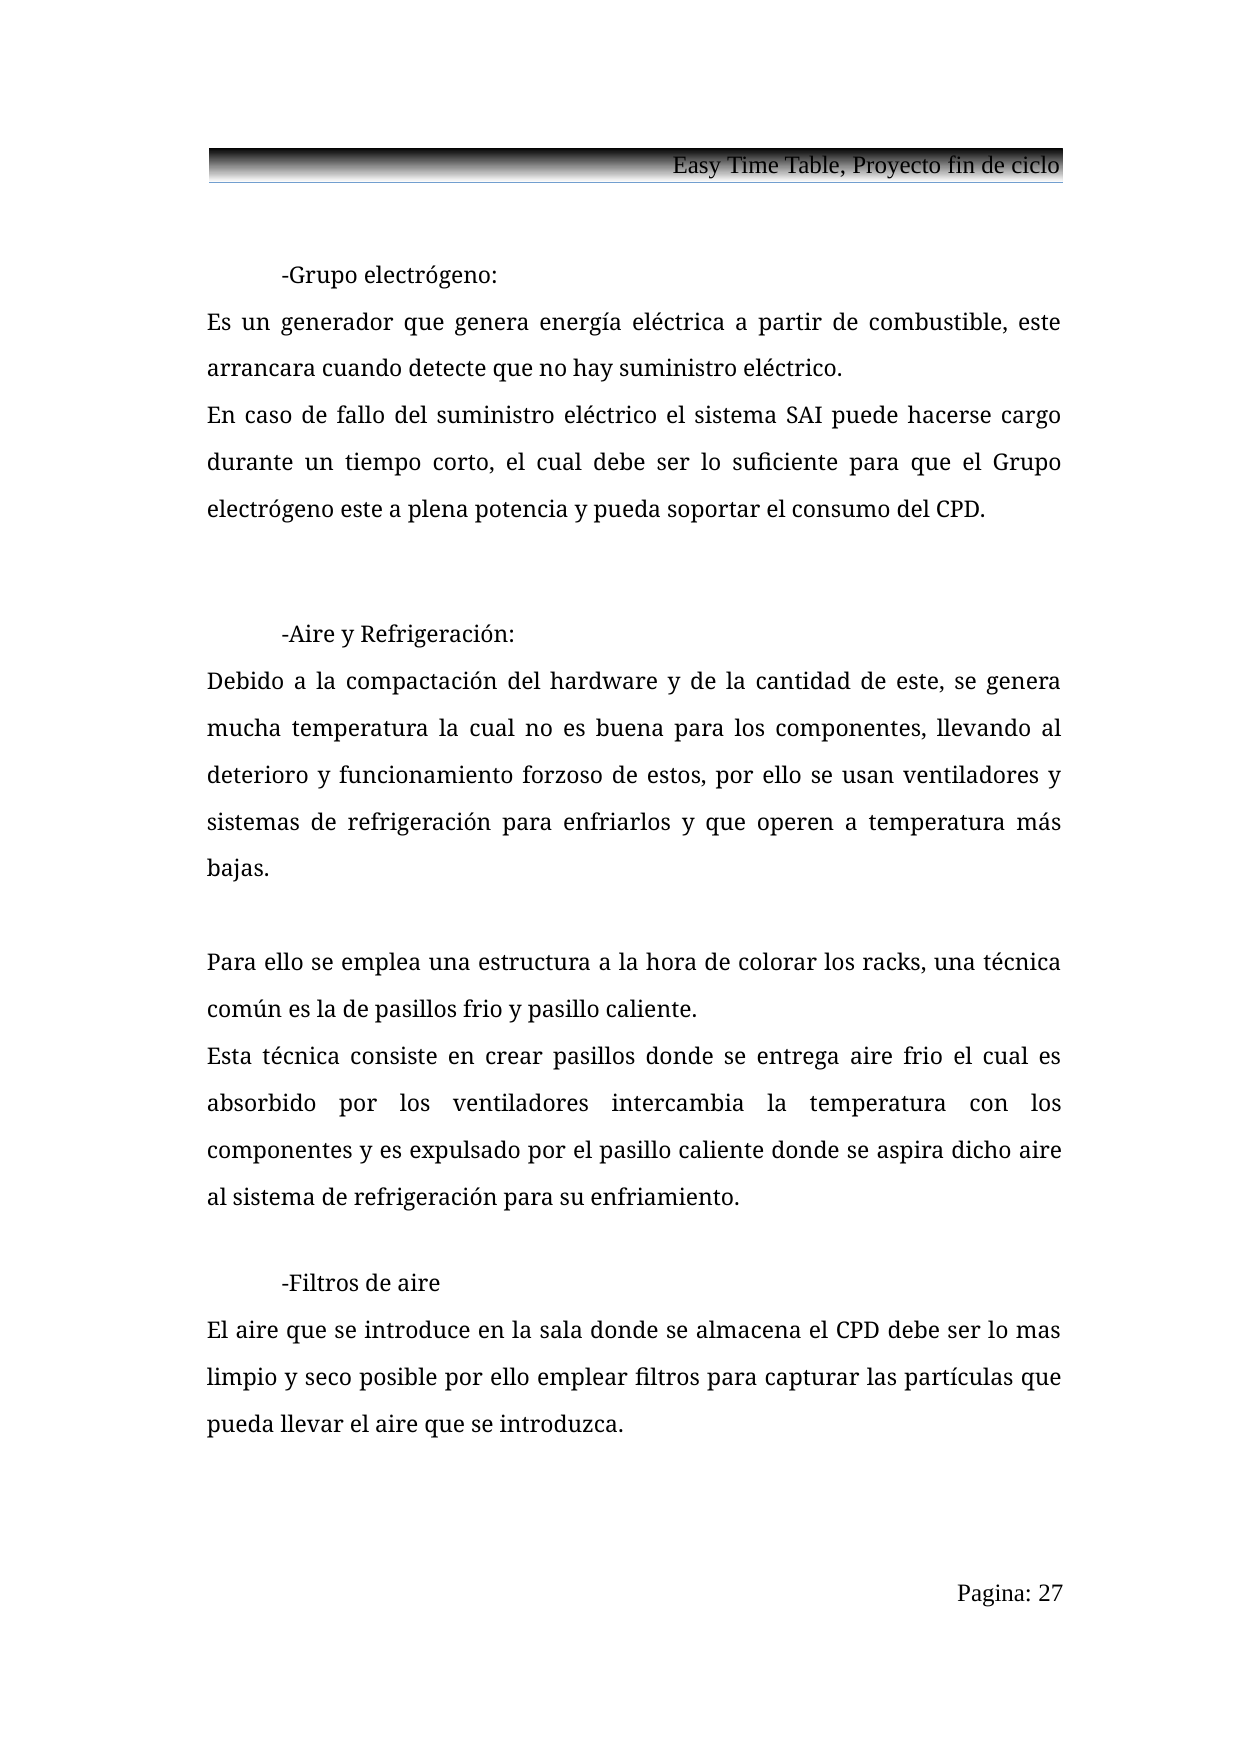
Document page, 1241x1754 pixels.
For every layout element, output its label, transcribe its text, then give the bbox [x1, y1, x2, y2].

text El aire que se introduce en la sala donde se almacena el CPD debe ser lo mas limpio y seco posible por ello emplear filtros para capturar las partículas que pueda llevar el aire que se introduzca. [207, 1314, 1063, 1439]
text Debido a la compactación del hardware y de la cantidad de este, se genera mucha temperatura la cual no es buena para los componentes, llevando al deterioro y funcionamiento forzoso de estos, por ello se usan ventiladores y sistemas de refrigeración para enfriarlos y que operen a temperatura más bajas. [207, 665, 1063, 884]
text -Aire y Refrigeración: [207, 618, 1063, 649]
text En caso de fallo del suministro eléctrico el sistema SAI puede hacerse cargo durante un tiempo corto, el cual debe ser lo suficiente para que el Grupo electrógeno este a plena potencia y pueda soportar el consumo del CPD. [207, 399, 1063, 524]
text -Grupo electrógeno: [207, 259, 1063, 290]
text -Filtros de aire [207, 1267, 1063, 1298]
text Para ello se emplea una estructura a la hora de colorar los racks, una técnica común es la de pasillos frio y pasillo caliente. [207, 946, 1063, 1024]
text Esta técnica consiste en crear pasillos donde se entrega aire frio el cual es absorbido por los ventiladores intercambia la temperatura con los componentes y es expulsado por el pasillo caliente donde se aspira dicho aire al sistema de refrigeración para su enfriamiento. [207, 1040, 1063, 1212]
text Es un generador que genera energía eléctrica a partir de combustible, este arrancara cuando detecte que no hay suministro eléctrico. [207, 306, 1063, 384]
